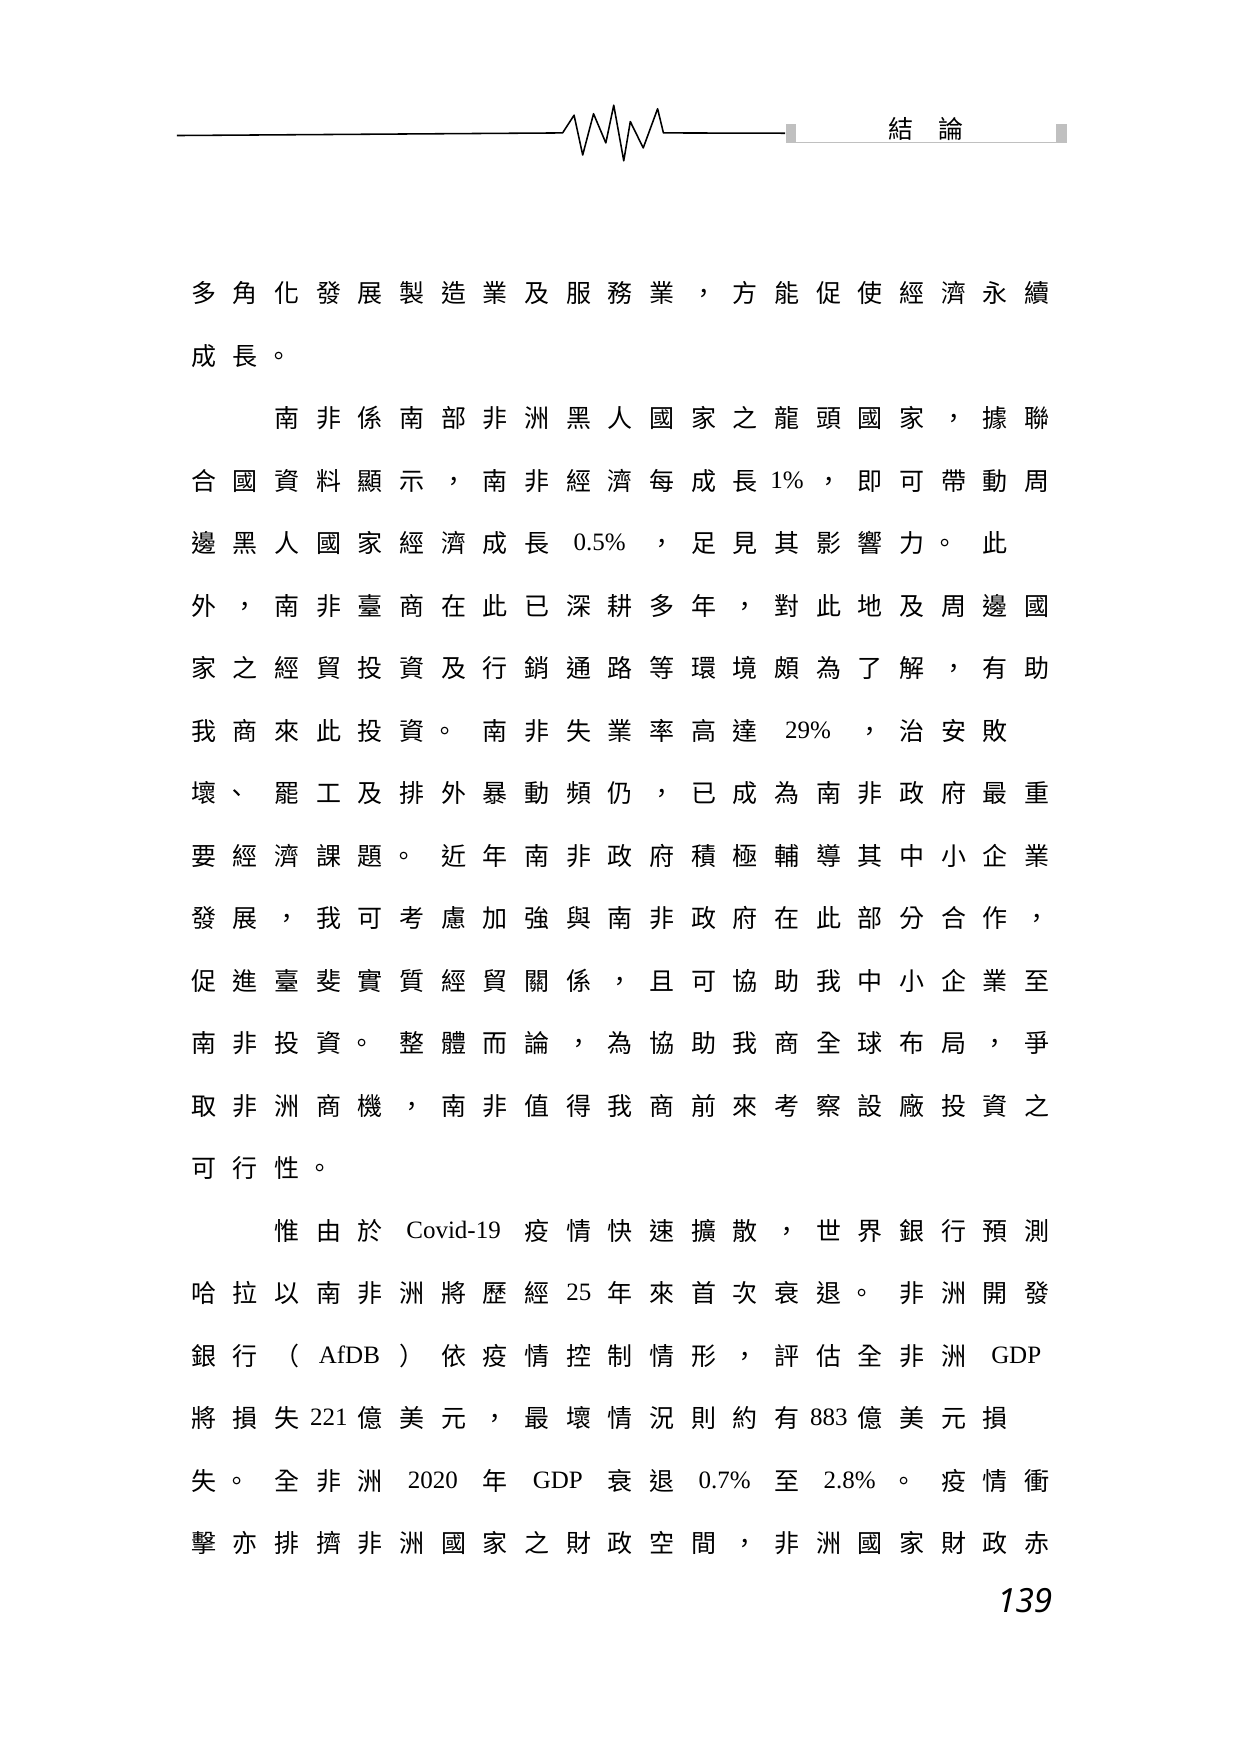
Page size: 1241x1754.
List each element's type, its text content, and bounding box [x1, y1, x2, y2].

text 惟由於Covid-19疫情快速擴散，世界銀行預測哈拉以南非洲將歷經25年來首次衰退。非洲開發銀行（AfDB）依疫情控制情形，評估全非洲GDP將損失221億美元，最壞情況則約有883億美元損失。全非洲2020年GDP衰退0.7%至2.8%。疫情衝擊亦排擠非洲國家之財政空間，非洲國家財政赤 [183, 1188, 1058, 1563]
text 多角化發展製造業及服務業，方能促使經濟永續成長。 [183, 250, 1058, 375]
text 南非係南部非洲黑人國家之龍頭國家，據聯合國資料顯示，南非經濟每成長1%，即可帶動周邊黑人國家經濟成長0.5%，足見其影響力。此外，南非臺商在此已深耕多年，對此地及周邊國家之經貿投資及行銷通路等環境頗為了解，有助我商來此投資。南非失業率高達29%，治安敗壞、罷工及排外暴動頻仍，已成為南非政府最重要經濟課題。近年南非政府積極輔導其中小企業發展，我可考慮加強與南非政府在此部分合作，促進臺斐實質經貿關係，且可協助我中小企業至南非投資。整體而論，為協助我商全球布局，爭取非洲商機，南非值得我商前來考察設廠投資之可行性。 [183, 375, 1058, 1188]
